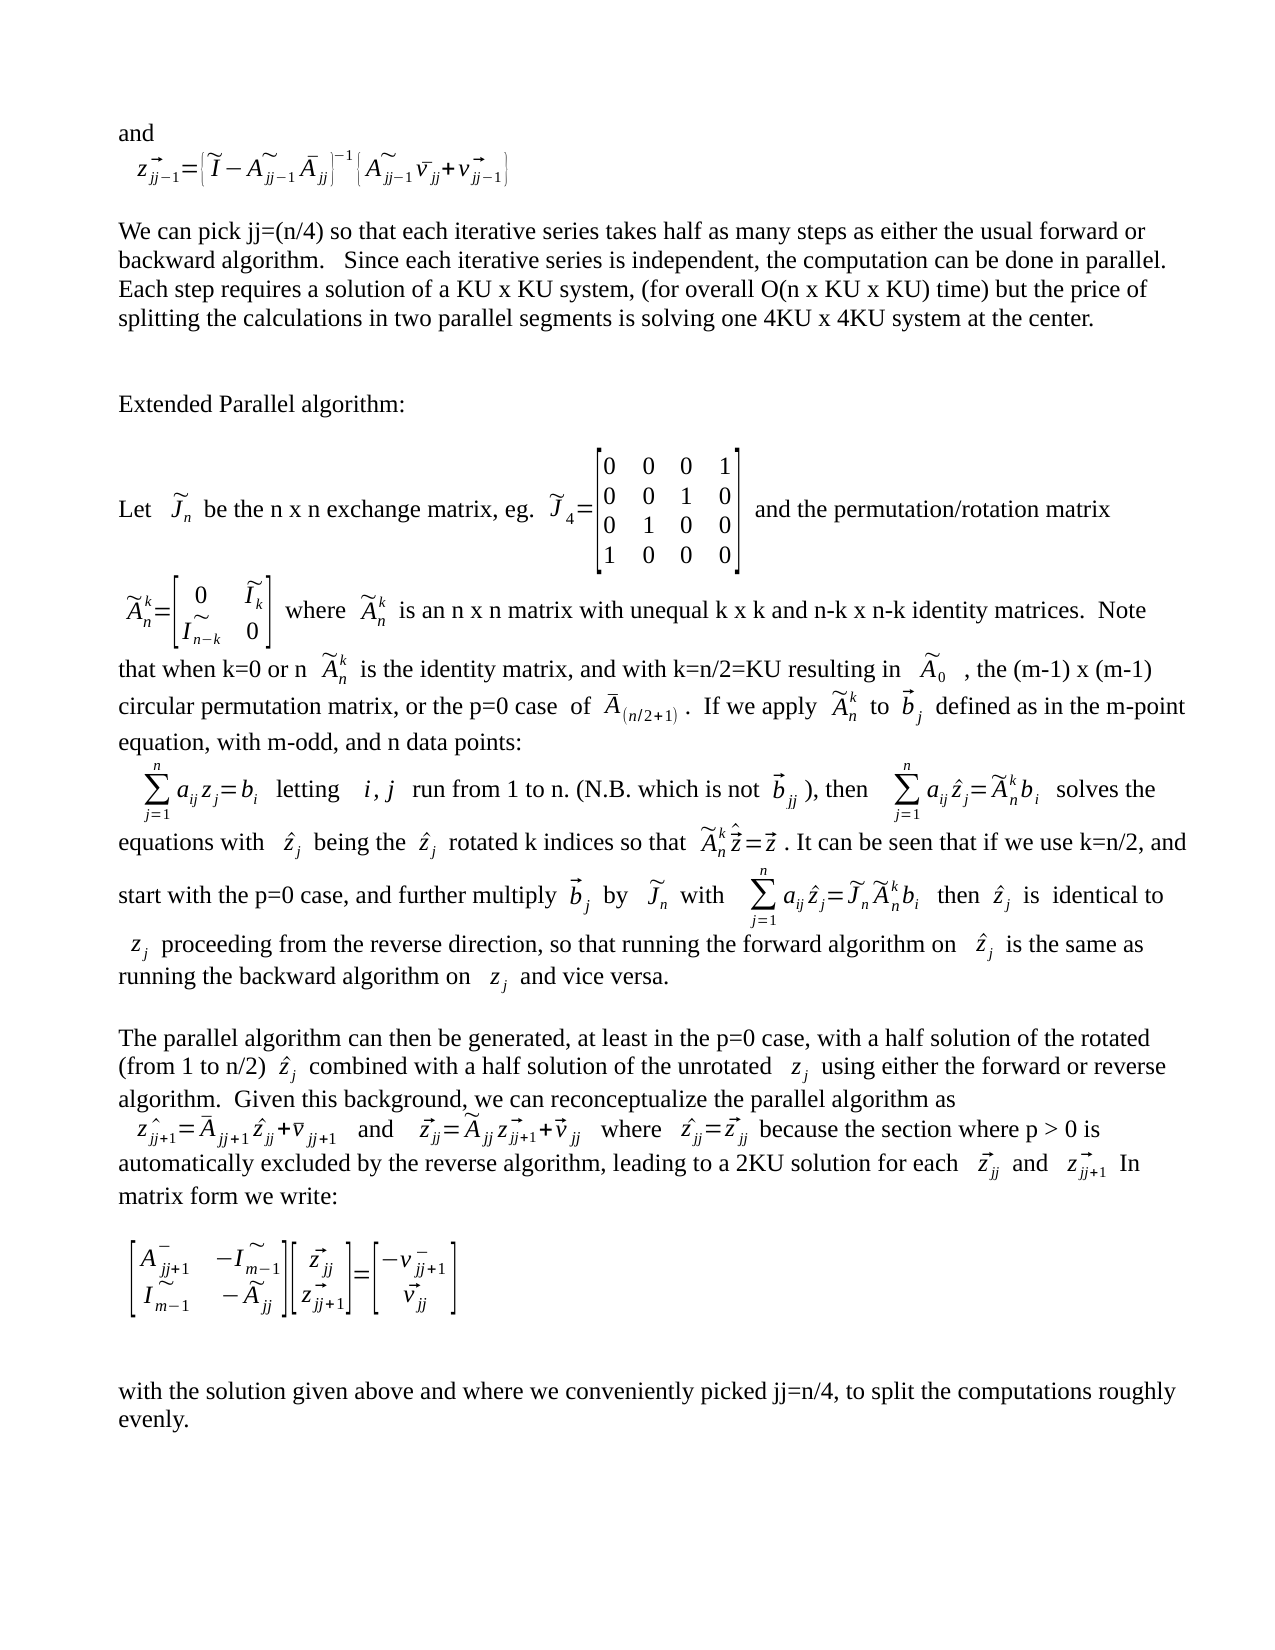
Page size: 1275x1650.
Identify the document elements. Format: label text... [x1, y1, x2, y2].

text with the solution given above and where we conveniently picked jj=n/4, to split the computations roughly evenly. [118, 1376, 1187, 1433]
text Let be the n x n exchange matrix, eg. and the permutation/rotation matrix where is an n x n matrix with unequal k x k and n-k x n-k identity matrices. Note that when k=0 or n is the identity matrix, and with k=n/2=KU resulting in, the (m-1) x (m-1) circular permutation matrix, or the p=0 case of . If we apply to defined as in the m-point equation, with m-odd, and n data points: [118, 446, 1187, 756]
text letting run from 1 to n. (N.B. which is not ), then solves the equations with being therotated k indices so that . It can be seen that if we use k=n/2, and start with the p=0 case, and further multiply by with thenis identical to proceeding from the reverse direction, so that running the forward algorithm on is the same as running the backward algorithm on and vice versa. [118, 756, 1187, 994]
text The parallel algorithm can then be generated, at least in the p=0 case, with a half solution of the rotated (from 1 to n/2)combined with a half solution of the unrotated using either the forward or reverse algorithm. Given this background, we can reconceptualize the parallel algorithm as and where because the section where p > 0 is automatically excluded by the reverse algorithm, leading to a 2KU solution for each and In matrix form we write: [118, 1023, 1187, 1209]
text and [118, 118, 1187, 147]
text Extended Parallel algorithm: [118, 389, 1187, 418]
text We can pick jj=(n/4) so that each iterative series takes half as many steps as either the usual forward or backward algorithm. Since each iterative series is independent, the computation can be done in parallel. Each step requires a solution of a KU x KU system, (for overall O(n x KU x KU) time) but the price of splitting the calculations in two parallel segments is solving one 4KU x 4KU system at the center. [118, 216, 1187, 331]
